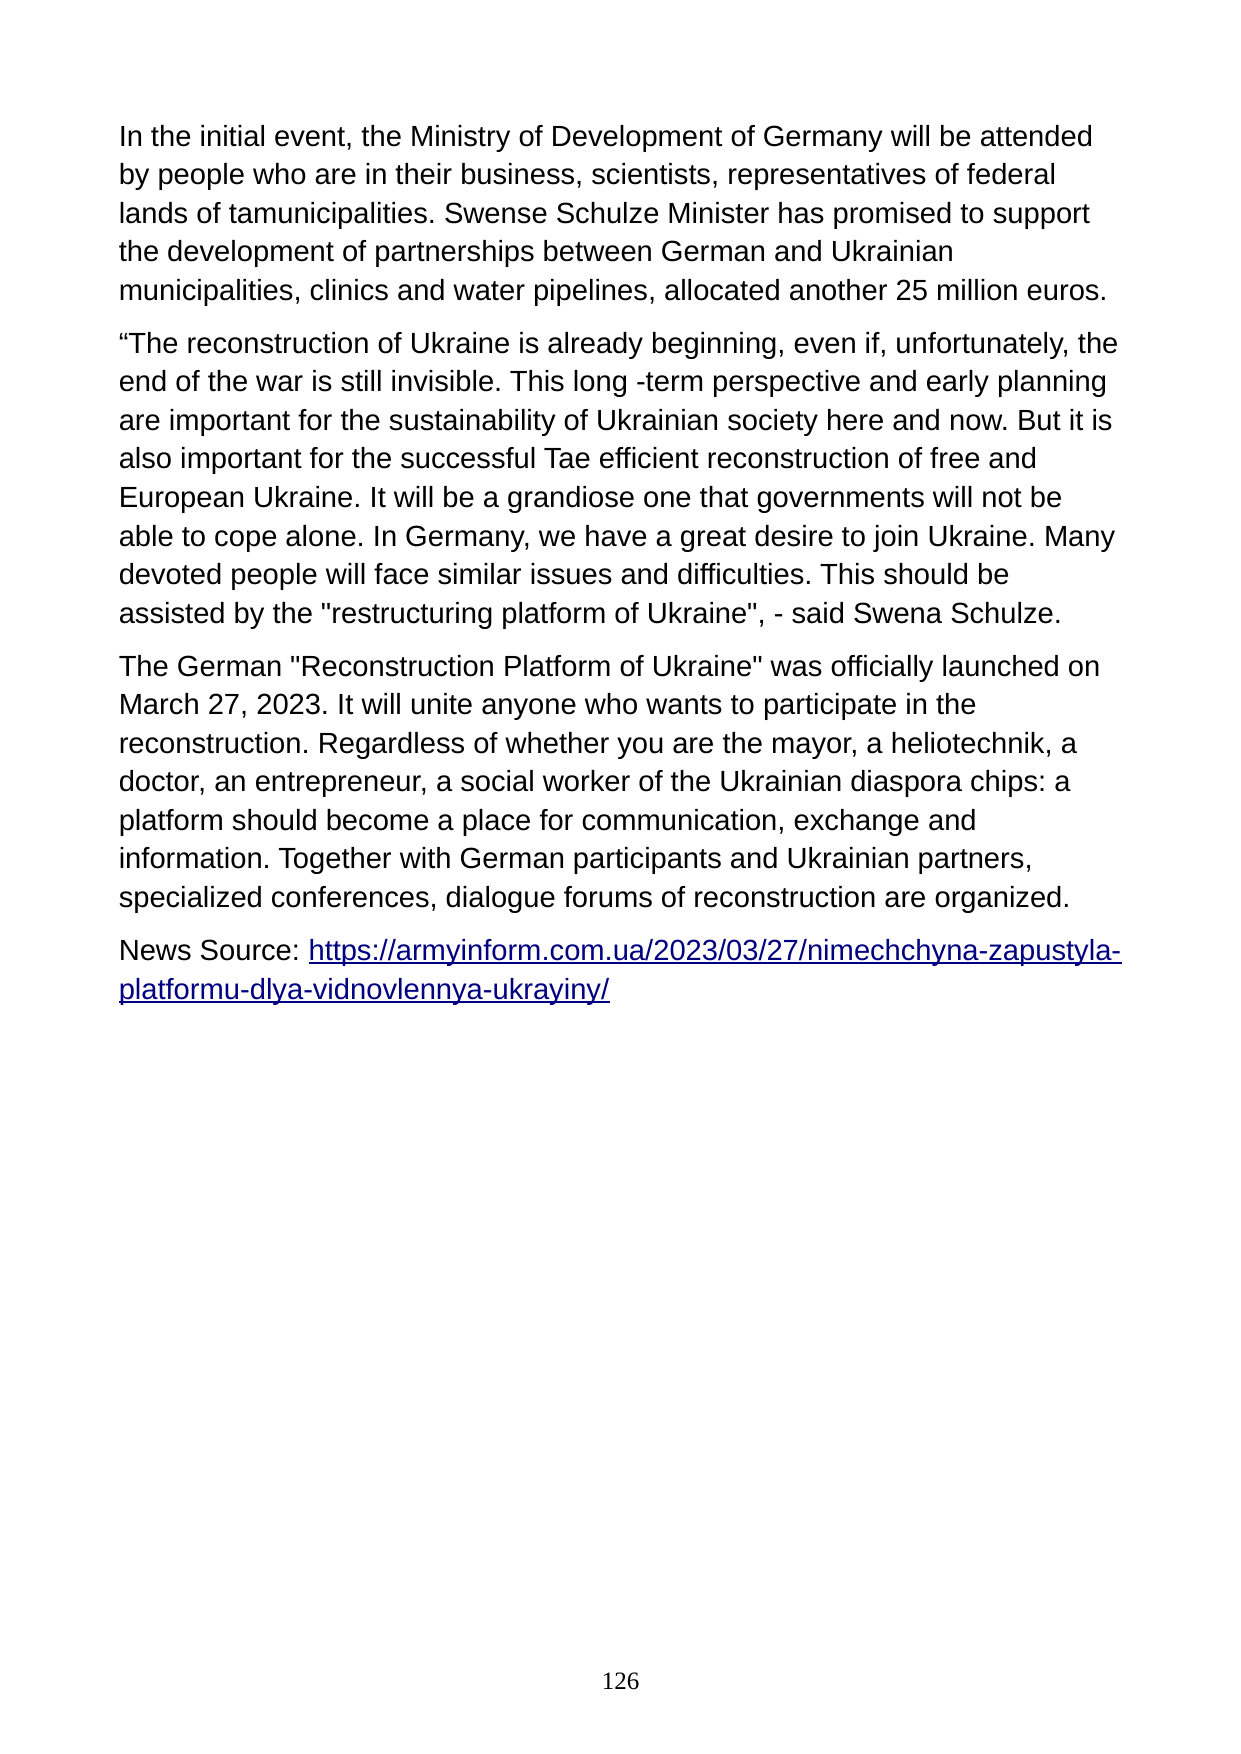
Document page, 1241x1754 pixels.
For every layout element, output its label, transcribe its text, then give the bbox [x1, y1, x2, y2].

text The German "Reconstruction Platform of Ukraine" was officially launched on March 27, 2023. It will unite anyone who wants to participate in the reconstruction. Regardless of whether you are the mayor, a heliotechnik, a doctor, an entrepreneur, a social worker of the Ukrainian diaspora chips: a platform should become a place for communication, exchange and information. Together with German participants and Ukrainian partners, specialized conferences, dialogue forums of reconstruction are organized. [118, 649, 1122, 913]
text In the initial event, the Ministry of Development of Germany will be attended by people who are in their business, scientists, representatives of federal lands of tamunicipalities. Swense Schulze Minister has promised to support the development of partnerships between German and Ukrainian municipalities, clinics and water pipelines, allocated another 25 million euros. [118, 118, 1122, 306]
text “The reconstruction of Ukraine is already beginning, even if, unfortunately, the end of the war is still invisible. This long -term perspective and early planning are important for the sustainability of Ukrainian society here and now. But it is also important for the successful Tae efficient reconstruction of free and European Ukraine. It will be a grandiose one that governments will not be able to cope alone. In Germany, we have a great desire to join Ukraine. Many devoted people will face similar issues and difficulties. This should be assisted by the "restructuring platform of Ukraine", - said Swena Schulze. [118, 326, 1122, 629]
text News Source: https://armyinform.com.ua/2023/03/27/nimechchyna-zapustyla-platformu-dlya-vidnovlennya-ukrayiny/ [118, 933, 1122, 1005]
